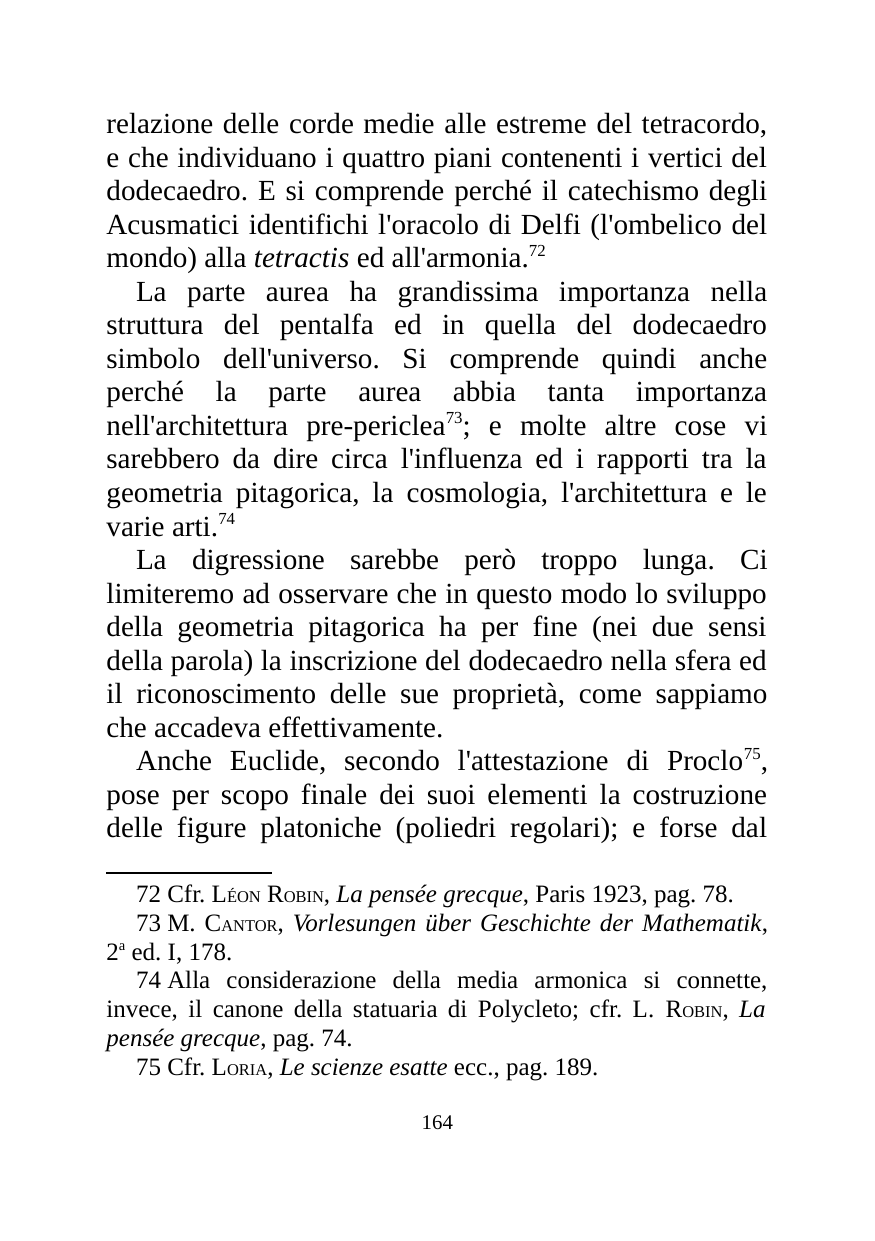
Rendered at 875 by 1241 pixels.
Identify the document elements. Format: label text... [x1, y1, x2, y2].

text M. Cantor, Vorlesungen über Geschichte der Mathematik, 2a ed. I, 178. [106, 908, 768, 965]
text La digressione sarebbe però troppo lunga. Ci limiteremo ad osservare che in questo modo lo sviluppo della geometria pitagorica ha per fine (nei due sensi della parola) la inscrizione del dodecaedro nella sfera ed il riconoscimento delle sue proprietà, come sappiamo che accadeva effettivamente. [106, 542, 768, 743]
text Alla considerazione della media armonica si connette, invece, il canone della statuaria di Polycleto; cfr. L. Robin, La pensée grecque, pag. 74. [106, 965, 768, 1052]
text Cfr. Léon Robin, La pensée grecque, Paris 1923, pag. 78. [106, 879, 768, 908]
text Cfr. Loria, Le scienze esatte ecc., pag. 189. [106, 1052, 768, 1080]
text relazione delle corde medie alle estreme del tetracordo, e che individuano i quattro piani contenenti i vertici del dodecaedro. E si comprende perché il catechismo degli Acusmatici identifichi l'oracolo di Delfi (l'ombelico del mondo) alla tetractis ed all'armonia. [106, 106, 768, 274]
text Anche Euclide, secondo l'attestazione di Proclo, pose per scopo finale dei suoi elementi la costruzione delle figure platoniche (poliedri regolari); e forse dal [106, 743, 768, 844]
text La parte aurea ha grandissima importanza nella struttura del pentalfa ed in quella del dodecaedro simbolo dell'universo. Si comprende quindi anche perché la parte aurea abbia tanta importanza nell'architettura pre-periclea; e molte altre cose vi sarebbero da dire circa l'influenza ed i rapporti tra la geometria pitagorica, la cosmologia, l'architettura e le varie arti. [106, 274, 768, 542]
